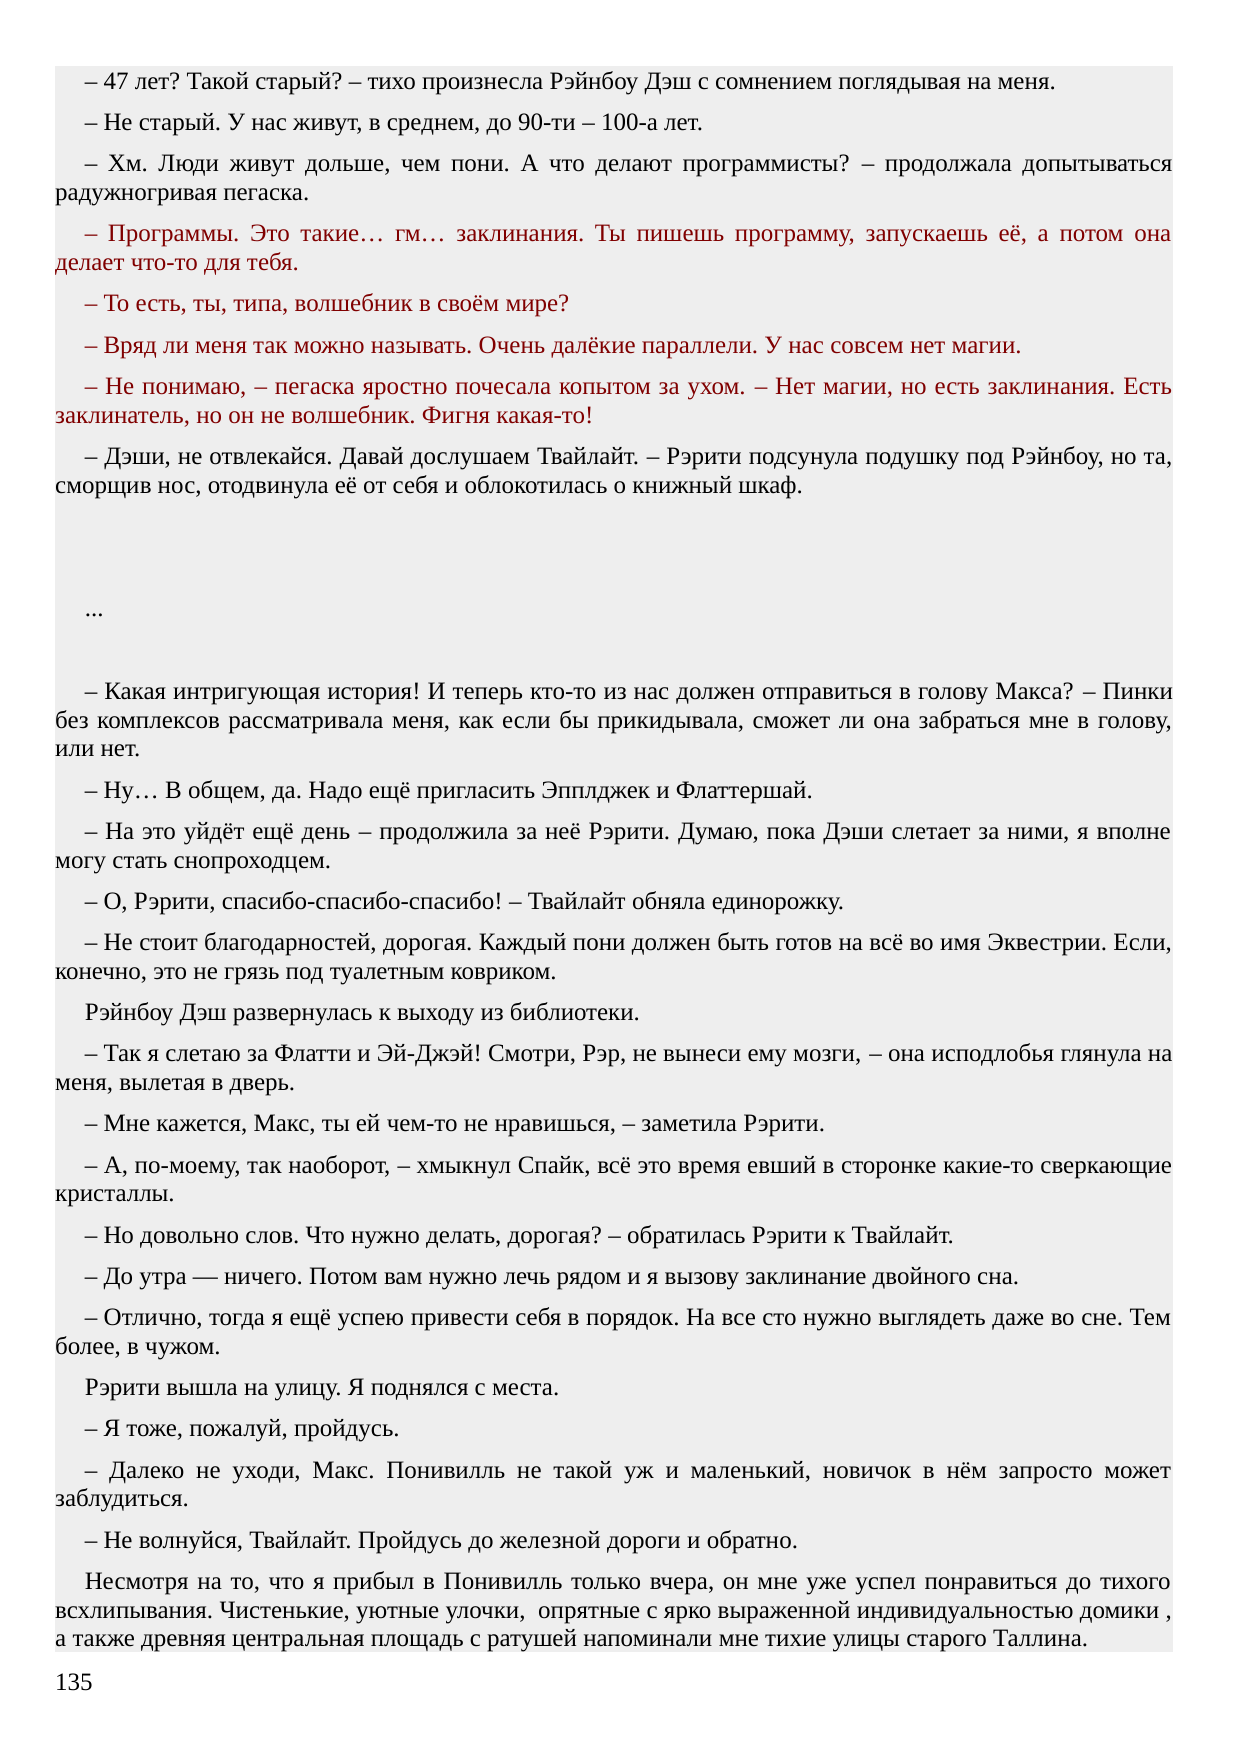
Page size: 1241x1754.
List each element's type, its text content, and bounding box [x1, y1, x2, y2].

text – На это уйдёт ещё день – продолжила за неё Рэрити. Думаю, пока Дэши слетает за ними, я вполне могу стать снопроходцем. [55, 816, 1173, 873]
text – Мне кажется, Макс, ты ей чем-то не нравишься, – заметила Рэрити. [55, 1108, 1173, 1137]
text – Не старый. У нас живут, в среднем, до 90-ти – 100-а лет. [55, 107, 1173, 136]
text – Я тоже, пожалуй, пройдусь. [55, 1413, 1173, 1442]
text Рэйнбоу Дэш развернулась к выходу из библиотеки. [55, 997, 1173, 1026]
text – До утра — ничего. Потом вам нужно лечь рядом и я вызову заклинание двойного сна. [55, 1261, 1173, 1290]
text ... [55, 593, 1173, 622]
text – Дэши, не отвлекайся. Давай дослушаем Твайлайт. – Рэрити подсунула подушку под Рэйнбоу, но та, сморщив нос, отодвинула её от себя и облокотилась о книжный шкаф. [55, 441, 1173, 498]
text – Вряд ли меня так можно называть. Очень далёкие параллели. У нас совсем нет магии. [55, 330, 1173, 358]
text Рэрити вышла на улицу. Я поднялся с места. [55, 1372, 1173, 1401]
text – Программы. Это такие… гм… заклинания. Ты пишешь программу, запускаешь её, а потом она делает что-то для тебя. [55, 218, 1173, 276]
text – Отлично, тогда я ещё успею привести себя в порядок. На все сто нужно выглядеть даже во сне. Тем более, в чужом. [55, 1302, 1173, 1360]
text – А, по-моему, так наоборот, – хмыкнул Спайк, всё это время евший в сторонке какие-то сверкающие кристаллы. [55, 1150, 1173, 1207]
text – Так я слетаю за Флатти и Эй-Джэй! Смотри, Рэр, не вынеси ему мозги, – она исподлобья глянула на меня, вылетая в дверь. [55, 1038, 1173, 1096]
text – О, Рэрити, спасибо-спасибо-спасибо! – Твайлайт обняла единорожку. [55, 886, 1173, 915]
text – Хм. Люди живут дольше, чем пони. А что делают программисты? – продолжала допытываться радужногривая пегаска. [55, 148, 1173, 206]
text – Не волнуйся, Твайлайт. Пройдусь до железной дороги и обратно. [55, 1525, 1173, 1553]
text – Не стоит благодарностей, дорогая. Каждый пони должен быть готов на всё во имя Эквестрии. Если, конечно, это не грязь под туалетным ковриком. [55, 927, 1173, 985]
text – Ну… В общем, да. Надо ещё пригласить Эпплджек и Флаттершай. [55, 775, 1173, 803]
text – Далеко не уходи, Макс. Понивилль не такой уж и маленький, новичок в нём запросто может заблудиться. [55, 1455, 1173, 1512]
text – 47 лет? Такой старый? – тихо произнесла Рэйнбоу Дэш с сомнением поглядывая на меня. [55, 66, 1173, 95]
text – Но довольно слов. Что нужно делать, дорогая? – обратилась Рэрити к Твайлайт. [55, 1220, 1173, 1248]
text – Какая интригующая история! И теперь кто-то из нас должен отправиться в голову Макса? – Пинки без комплексов рассматривала меня, как если бы прикидывала, сможет ли она забраться мне в голову, или нет. [55, 676, 1173, 762]
text – Не понимаю, – пегаска яростно почесала копытом за ухом. – Нет магии, но есть заклинания. Есть заклинатель, но он не волшебник. Фигня какая-то! [55, 371, 1173, 428]
text Несмотря на то, что я прибыл в Понивилль только вчера, он мне уже успел понравиться до тихого всхлипывания. Чистенькие, уютные улочки, опрятные с ярко выраженной индивидуальностью домики , а также древняя центральная площадь с ратушей напоминали мне тихие улицы старого Таллина. [55, 1566, 1173, 1652]
text – То есть, ты, типа, волшебник в своём мире? [55, 288, 1173, 317]
